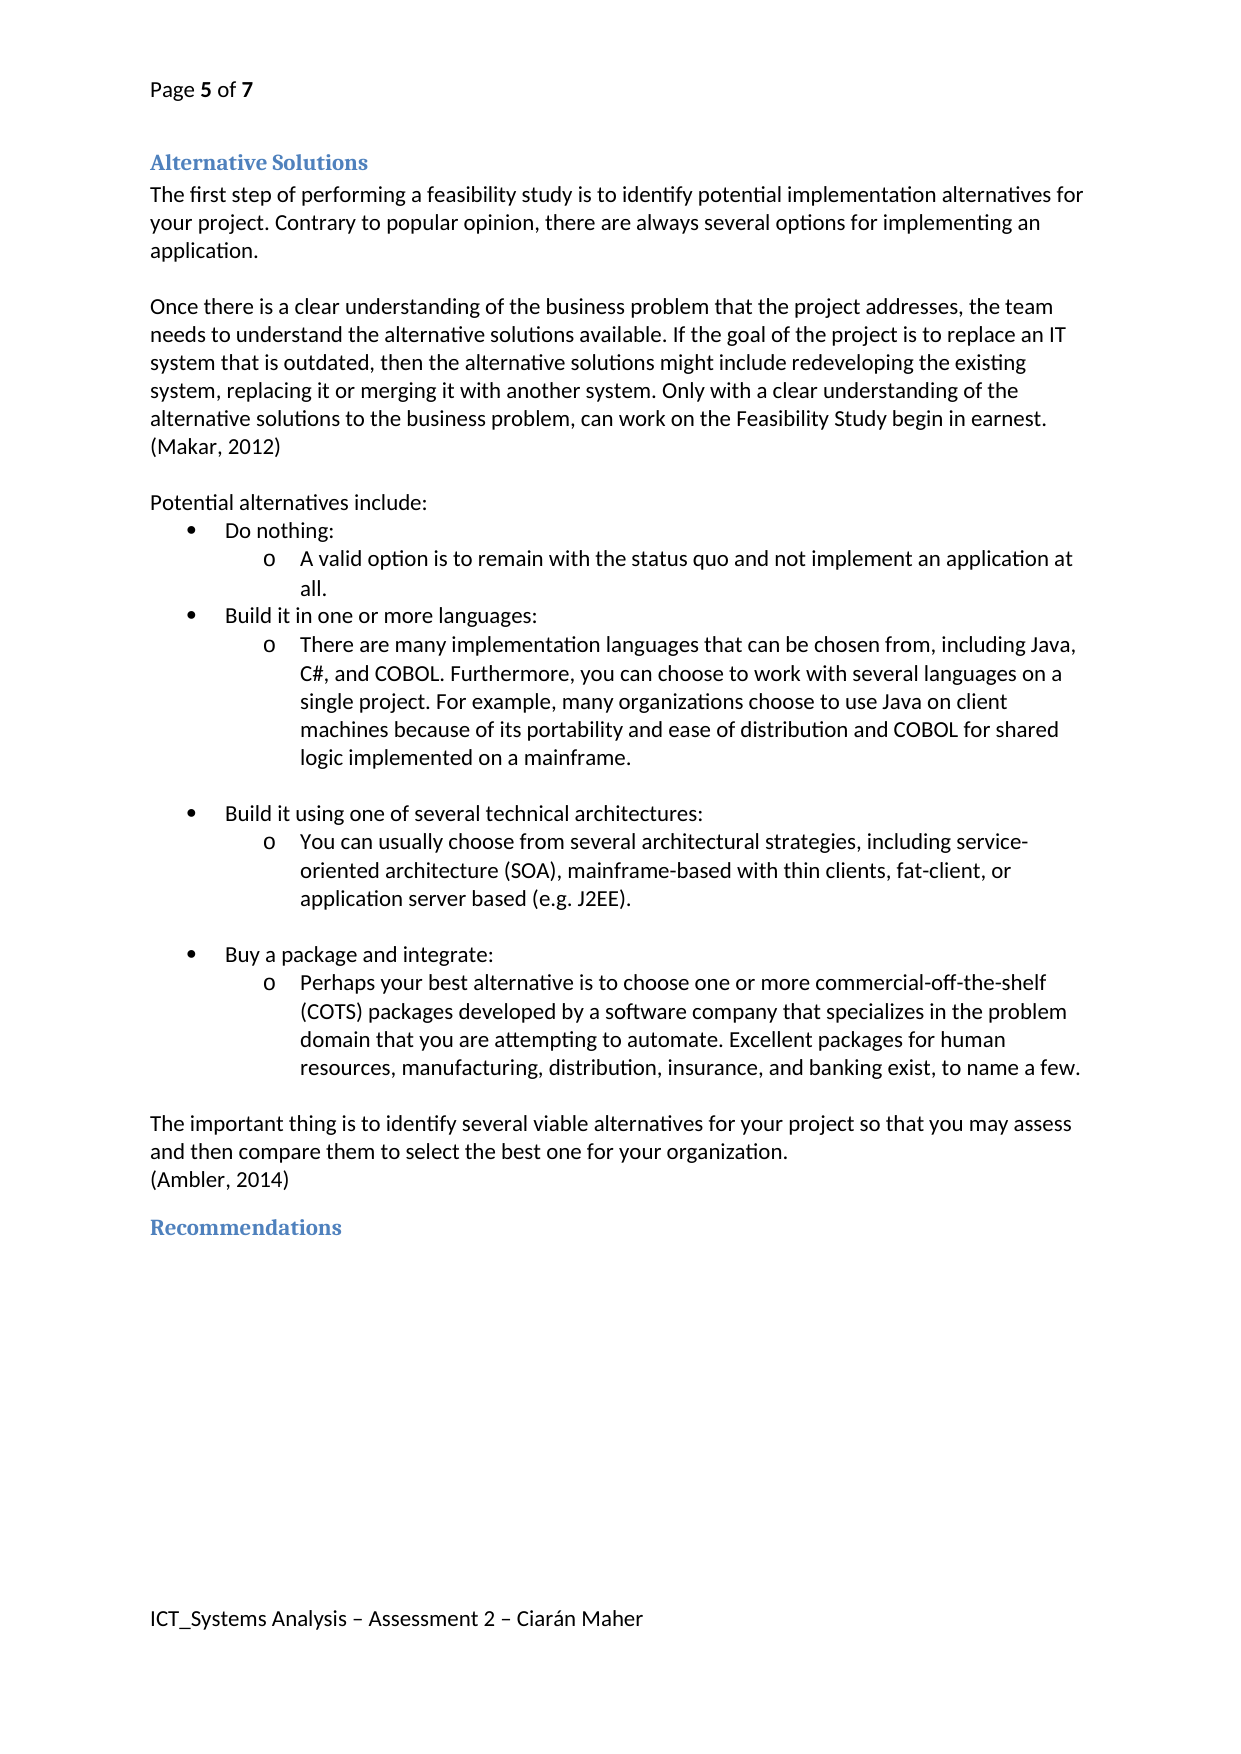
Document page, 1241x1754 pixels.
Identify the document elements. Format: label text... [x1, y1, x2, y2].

subtitle Recommendations [150, 1214, 1090, 1241]
text Once there is a clear understanding of the business problem that the project addresses, the team needs to understand the alternative solutions available. If the goal of the project is to replace an IT system that is outdated, then the alternative solutions might include redeveloping the existing system, replacing it or merging it with another system. Only with a clear understanding of the alternative solutions to the business problem, can work on the Feasibility Study begin in earnest. (Makar, 2012) [150, 292, 1090, 460]
text (Ambler, 2014) [150, 1166, 1090, 1193]
list Perhaps your best alternative is to choose one or more commercial-off-the-shelf (COTS) packages developed by a software company that specializes in the problem domain that you are attempting to automate. Excellent packages for human resources, manufacturing, distribution, insurance, and banking exist, to name a few. [262, 968, 1090, 1081]
list Build it using one of several technical architectures: [187, 799, 1090, 827]
list Do nothing: [187, 516, 1090, 544]
text The first step of performing a feasibility study is to identify potential implementation alternatives for your project. Contrary to popular opinion, there are always several options for implementing an application. [150, 180, 1090, 264]
text Potential alternatives include: [150, 488, 1090, 516]
subtitle Alternative Solutions [150, 150, 1090, 176]
list A valid option is to remain with the status quo and not implement an application at all. [262, 544, 1090, 602]
list Buy a package and integrate: [187, 940, 1090, 968]
text The important thing is to identify several viable alternatives for your project so that you may assess and then compare them to select the best one for your organization. [150, 1109, 1090, 1166]
list Build it in one or more languages: [187, 602, 1090, 630]
list You can usually choose from several architectural strategies, including service-oriented architecture (SOA), mainframe-based with thin clients, fat-client, or application server based (e.g. J2EE). [262, 827, 1090, 912]
list There are many implementation languages that can be chosen from, including Java, C#, and COBOL. Furthermore, you can choose to work with several languages on a single project. For example, many organizations choose to use Java on client machines because of its portability and ease of distribution and COBOL for shared logic implemented on a mainframe. [262, 630, 1090, 771]
